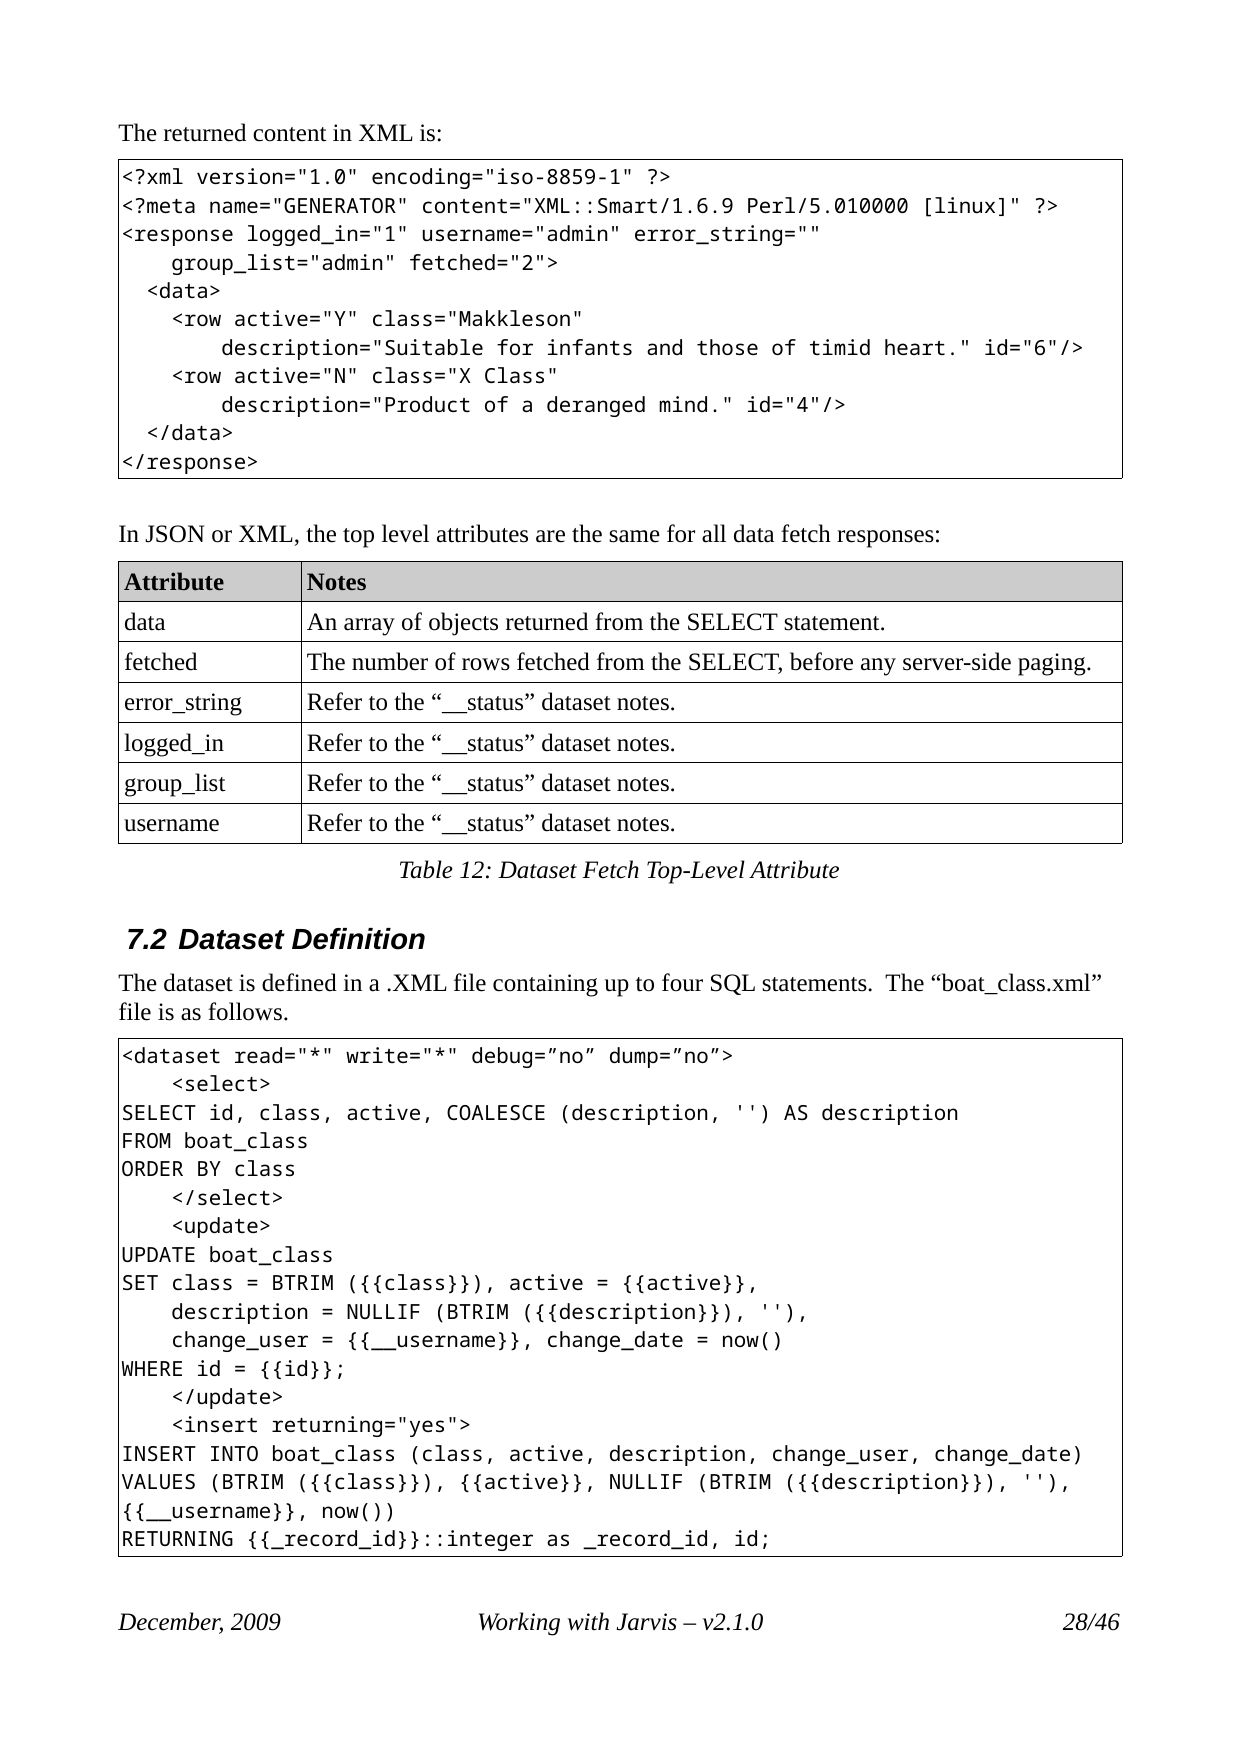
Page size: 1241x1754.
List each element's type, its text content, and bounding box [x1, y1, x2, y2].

text SET class = BTRIM ({{class}}), active = {{active}}, [119, 1265, 1122, 1294]
text </data> [119, 415, 1122, 444]
text ORDER BY class [119, 1152, 1122, 1180]
text description="Suitable for infants and those of timid heart." id="6"/> [119, 330, 1122, 358]
text SELECT id, class, active, COALESCE (description, '') AS description [119, 1095, 1122, 1123]
table_header Notes [302, 562, 1122, 601]
text In JSON or XML, the top level attributes are the same for all data fetch responses: [118, 519, 1122, 548]
text <data> [119, 273, 1122, 302]
table_header Attribute [119, 562, 301, 601]
text group_list="admin" fetched="2"> [119, 245, 1122, 273]
text </response> [119, 444, 1122, 478]
table_cell fetched [119, 642, 301, 682]
text <row active="N" class="X Class" [119, 358, 1122, 387]
text <dataset read="*" write="*" debug=”no” dump=”no”> [119, 1039, 1122, 1066]
text The returned content in XML is: [118, 118, 1122, 147]
text WHERE id = {{id}}; [119, 1351, 1122, 1379]
text <select> [119, 1066, 1122, 1095]
text The dataset is defined in a .XML file containing up to four SQL statements. The “boat_class.xml” file is as follows. [118, 968, 1122, 1025]
table_cell An array of objects returned from the SELECT statement. [302, 602, 1122, 641]
text <response logged_in="1" username="admin" error_string="" [119, 216, 1122, 245]
text FROM boat_class [119, 1123, 1122, 1152]
table_cell logged_in [119, 723, 301, 762]
text RETURNING {{_record_id}}::integer as _record_id, id; [119, 1521, 1122, 1556]
table_cell Refer to the “__status” dataset notes. [302, 763, 1122, 803]
table_cell data [119, 602, 301, 641]
table_cell group_list [119, 763, 301, 803]
text INSERT INTO boat_class (class, active, description, change_user, change_date) [119, 1436, 1122, 1464]
table_cell Refer to the “__status” dataset notes. [302, 804, 1122, 843]
text <insert returning="yes"> [119, 1407, 1122, 1436]
text description="Product of a deranged mind." id="4"/> [119, 387, 1122, 415]
table_cell Refer to the “__status” dataset notes. [302, 723, 1122, 762]
table_cell username [119, 804, 301, 843]
text VALUES (BTRIM ({{class}}), {{active}}, NULLIF (BTRIM ({{description}}), ''), {{__username}}, now()) [119, 1464, 1122, 1521]
text </select> [119, 1180, 1122, 1208]
subtitle Dataset Definition [118, 922, 1122, 955]
text UPDATE boat_class [119, 1237, 1122, 1265]
text <?meta name="GENERATOR" content="XML::Smart/1.6.9 Perl/5.010000 [linux]" ?> [119, 188, 1122, 216]
text <update> [119, 1208, 1122, 1237]
table_cell Refer to the “__status” dataset notes. [302, 683, 1122, 722]
text <row active="Y" class="Makkleson" [119, 302, 1122, 330]
table_cell The number of rows fetched from the SELECT, before any server-side paging. [302, 642, 1122, 682]
text <?xml version="1.0" encoding="iso-8859-1" ?> [119, 160, 1122, 188]
text Table 12: Dataset Fetch Top-Level Attribute [118, 856, 1122, 884]
text description = NULLIF (BTRIM ({{description}}), ''), [119, 1294, 1122, 1322]
text </update> [119, 1379, 1122, 1407]
table_cell error_string [119, 683, 301, 722]
text change_user = {{__username}}, change_date = now() [119, 1322, 1122, 1351]
